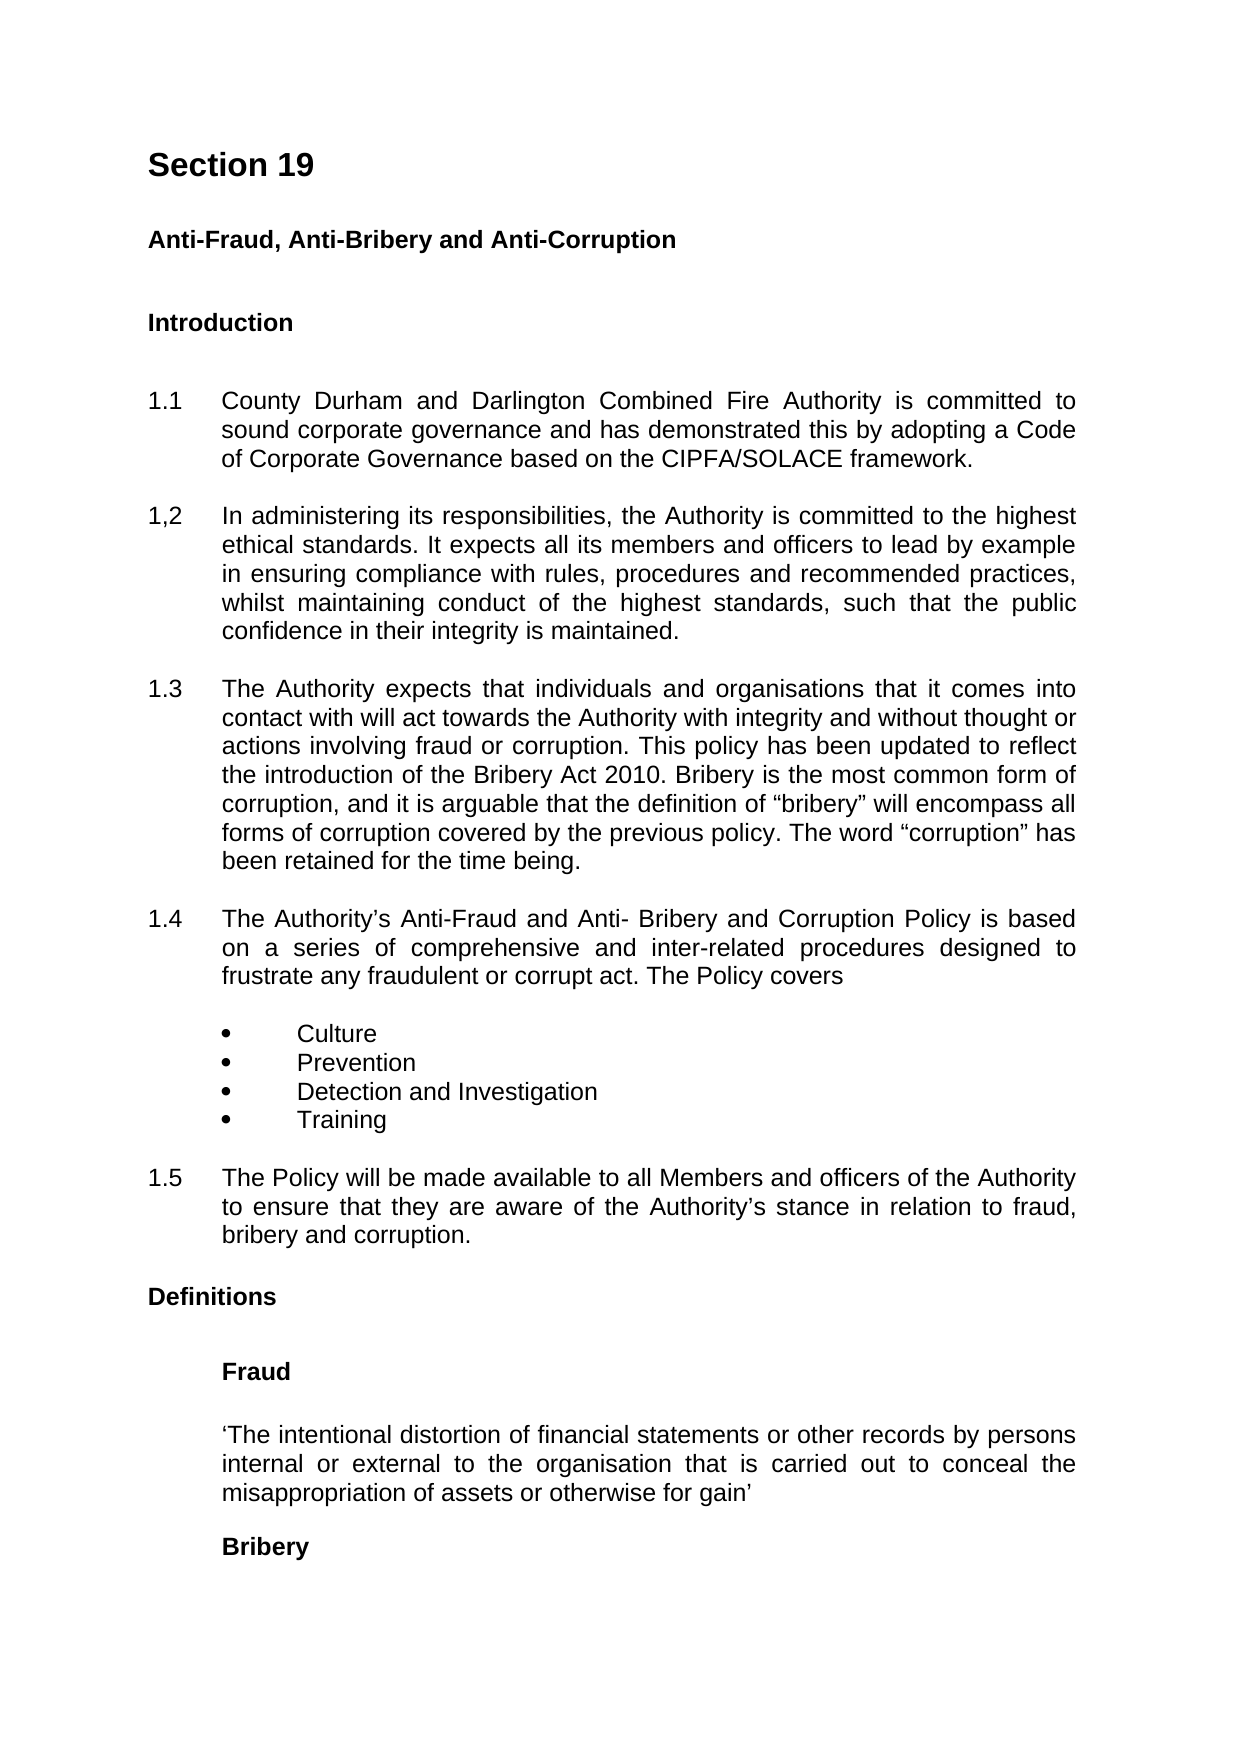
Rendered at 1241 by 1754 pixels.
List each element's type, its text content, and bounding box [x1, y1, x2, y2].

list Detection and Investigation [222, 1077, 1078, 1105]
subtitle Anti-Fraud, Anti-Bribery and Anti-Corruption [148, 226, 1078, 254]
text 1.3 The Authority expects that individuals and organisations that it comes into contact with will act towards the Authority with integrity and without thought or actions involving fraud or corruption. This policy has been updated to reflect the introduction of the Bribery Act 2010. Bribery is the most common form of corruption, and it is arguable that the definition of “bribery” will encompass all forms of corruption covered by the previous policy. The word “corruption” has been retained for the time being. [148, 674, 1078, 875]
list Training [222, 1105, 1078, 1134]
list Prevention [222, 1048, 1078, 1077]
subtitle Bribery [222, 1532, 1078, 1561]
text 1,2 In administering its responsibilities, the Authority is committed to the highest ethical standards. It expects all its members and officers to lead by example in ensuring compliance with rules, procedures and recommended practices, whilst maintaining conduct of the highest standards, such that the public confidence in their integrity is maintained. [148, 501, 1078, 645]
subtitle Fraud [222, 1357, 1078, 1386]
text 1.5 The Policy will be made available to all Members and officers of the Authority to ensure that they are aware of the Authority’s stance in relation to fraud, bribery and corruption. [148, 1163, 1078, 1249]
list Culture [222, 1019, 1078, 1048]
subtitle Definitions [148, 1282, 1078, 1311]
text ‘The intentional distortion of financial statements or other records by persons internal or external to the organisation that is carried out to conceal the misappropriation of assets or otherwise for gain’ [148, 1421, 1078, 1507]
subtitle Section 19 [148, 145, 1078, 184]
text 1.1 County Durham and Darlington Combined Fire Authority is committed to sound corporate governance and has demonstrated this by adopting a Code of Corporate Governance based on the CIPFA/SOLACE framework. [148, 386, 1078, 473]
subtitle Introduction [148, 308, 1078, 337]
text 1.4 The Authority’s Anti-Fraud and Anti- Bribery and Corruption Policy is based on a series of comprehensive and inter-related procedures designed to frustrate any fraudulent or corrupt act. The Policy covers [148, 904, 1078, 990]
